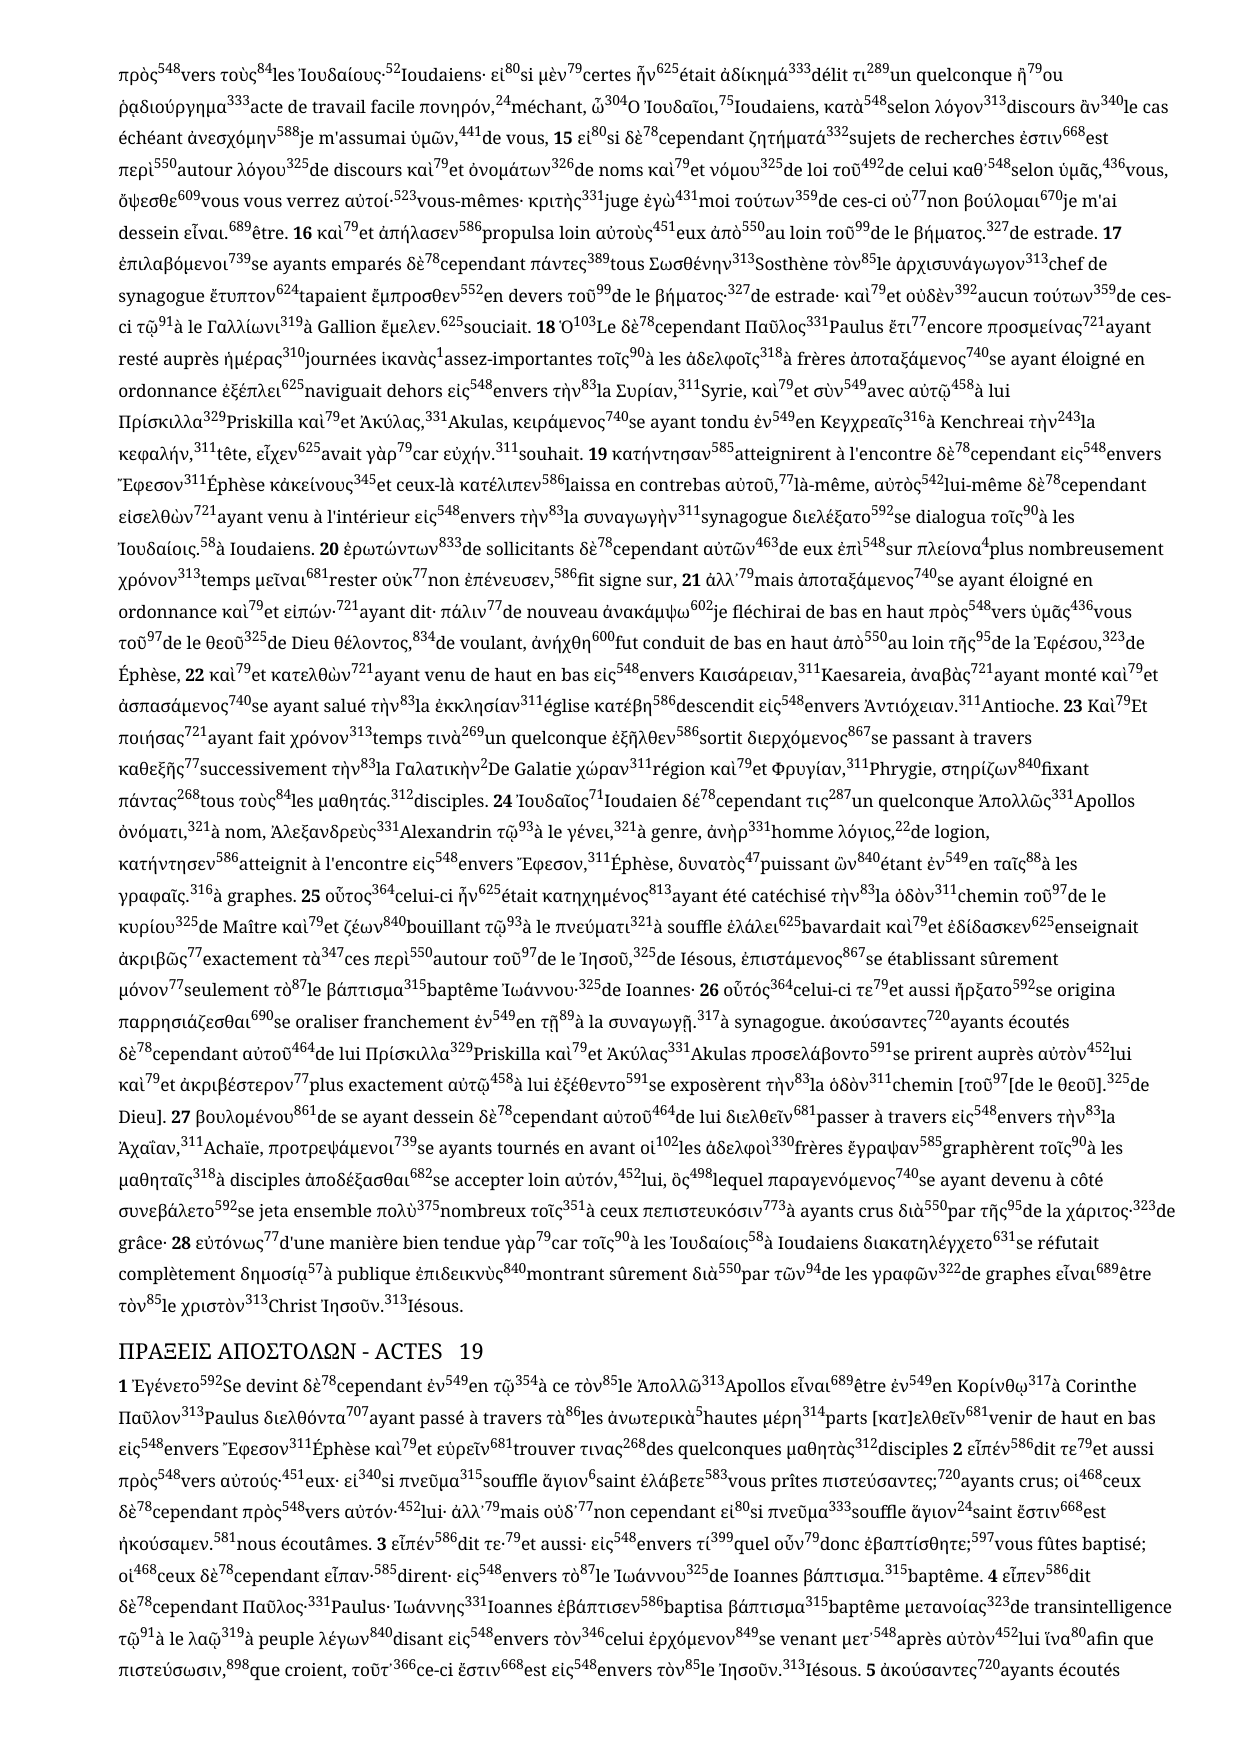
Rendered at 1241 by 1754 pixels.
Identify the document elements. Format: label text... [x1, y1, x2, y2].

text 1 Ἐγένετο592Se devint δὲ78cependant ἐν549en τῷ354à ce τὸν85le Ἀπολλῶ313Apollos εἶναι689être ἐν549en Κορίνθῳ317à Corinthe Παῦλον313Paulus διελθόντα707ayant passé à travers τὰ86les ἀνωτερικὰ5hautes μέρη314parts [κατ]ελθεῖν681venir de haut en bas εἰς548envers Ἔφεσον311Éphèse καὶ79et εὑρεῖν681trouver τινας268des quelconques μαθητὰς312disciples 2 εἶπέν586dit τε79et aussi πρὸς548vers αὐτούς·451eux· εἰ340si πνεῦμα315souffle ἅγιον6saint ἐλάβετε583vous prîtes πιστεύσαντες;720ayants crus; οἱ468ceux δὲ78cependant πρὸς548vers αὐτόν·452lui· ἀλλ᾽79mais οὐδ᾽77non cependant εἰ80si πνεῦμα333souffle ἅγιον24saint ἔστιν668est ἠκούσαμεν.581nous écoutâmes. 3 εἶπέν586dit τε·79et aussi· εἰς548envers τί399quel οὖν79donc ἐβαπτίσθητε;597vous fûtes baptisé; οἱ468ceux δὲ78cependant εἶπαν·585dirent· εἰς548envers τὸ87le Ἰωάννου325de Ioannes βάπτισμα.315baptême. 4 εἶπεν586dit δὲ78cependant Παῦλος·331Paulus· Ἰωάννης331Ioannes ἐβάπτισεν586baptisa βάπτισμα315baptême μετανοίας323de transintelligence τῷ91à le λαῷ319à peuple λέγων840disant εἰς548envers τὸν346celui ἐρχόμενον849se venant μετ᾽548après αὐτὸν452lui ἵνα80afin que πιστεύσωσιν,898que croient, τοῦτ᾽366ce-ci ἔστιν668est εἰς548envers τὸν85le Ἰησοῦν.313Iésous. 5 ἀκούσαντες720ayants écoutés δὲ78cependant ἐβαπτίσθησαν599furent baptisé εἰς548envers τὸ87le ὄνομα315nom τοῦ97de le κυρίου325de Maître Ἰησοῦ,325de Iésous, 6 καὶ79et ἐπιθέντος716de ayant surposé αὐτοῖς457à eux τοῦ97de le Παύλου325de Paulus [τὰς]82[les] χεῖρας310mains ἦλθεν586vint τὸ105le πνεῦμα333souffle τὸ105le ἅγιον24saint ἐπ᾽548sur αὐτούς,451eux, ἐλάλουν624bavardaient τε79et aussi γλώσσαις316à langues καὶ79et ἐπροφήτευον.624prophétisaient. 7 ἦσαν624étaient δὲ78cependant οἱ102les πάντες286tous ἄνδρες330hommes ὡσεὶ77comme si δώδεκα.70douze. 8 Εἰσελθὼν721Ayant venu à l'intérieur δὲ78cependant εἰς548envers τὴν83la συναγωγὴν311synagogue ἐπαρρησιάζετο631se oralisait franchement ἐπὶ548sur μῆνας312mois τρεῖς178trois διαλεγόμενος867se dialoguant καὶ79et πείθων840persuadant [τὰ]86[les] περὶ550autour τῆς95de la βασιλείας323de royauté τοῦ97de le θεοῦ.325de Dieu. 9 ὡς80comme δέ78cependant τινες389des quelconques ἐσκληρύνοντο635étaient durci καὶ79et ἠπείθουν624désobéissaient κακολογοῦντες839discourants en mal τὴν83la ὁδὸν311chemin ἐνώπιον552en devant τοῦ99de le πλήθους,327de multitude, ἀποστὰς721ayant dressé au loin ἀπ᾽550au loin αὐτῶν463de eux ἀφώρισεν586délimita au loin τοὺς84les μαθητὰς312disciples καθ᾽548selon ἡμέραν311journée διαλεγόμενος867se dialoguant ἐν549en τῇ89à la σχολῇ317à école Τυράννου.325de Tyrannos. 10 τοῦτο366ce-ci δὲ78cependant ἐγένετο592se devint ἐπὶ548sur ἔτη314ans δύο,180deux, ὥστε80de sorte que πάντας268tous τοὺς345ceux κατοικοῦντας821établissants maison d'habitation τὴν83la Ἀσίαν311Asie ἀκοῦσαι681écouter τὸν85le λόγον313discours τοῦ97de le κυρίου,325de Maître, Ἰουδαίους52Ioudaiens τε79et aussi καὶ79et Ἕλληνας.312Hellèns. 11 Δυνάμεις310Puissances τε79et aussi οὐ77non τὰς343celles τυχούσας704ayantes obtenues ὁ103le θεὸς331Dieu ἐποίει625faisait διὰ550par τῶν94de les χειρῶν322de mains Παύλου,325de Paulus, 12 ὥστε80de sorte que καὶ77aussi ἐπὶ548sur τοὺς345ceux ἀσθενοῦντας821étants infirme ἀποφέρεσθαι692être porté au loin ἀπὸ550au loin τοῦ97de le χρωτὸς325de peau αὐτοῦ464de lui σουδάρια314petits suaires ἢ79ou σιμικίνθια314jupons en ceinture très court καὶ79et ἀπαλλάσσεσθαι692être débarrassé ἀπ᾽550au loin αὐτῶν463de eux τὰς82les νόσους,310maladies, τά86les τε79et aussi πνεύματα314souffles τὰ86les πονηρὰ5méchants ἐκπορεύεσθαι.690se aller au dehors. 13 Ἐπεχείρησαν585Mirent la main sur δέ78cependant τινες389des quelconques καὶ77aussi τῶν357de ceux περιερχομένων860de se allants autour Ἰουδαίων15de Ioudaiens ἐξορκιστῶν324de exorcistes ὀνομάζειν689nommer ἐπὶ548sur τοὺς345ceux ἔχοντας821ayants τὰ86les πνεύματα314souffles τὰ86les πονηρὰ5méchants τὸ87le ὄνομα315nom τοῦ97de le κυρίου325de Maître Ἰησοῦ325de Iésous λέγοντες·839disants· ὁρκίζω664je fais sermenter ὑμᾶς436vous τὸν85le Ἰησοῦν313Iésous ὃν480lequel Παῦλος331Paulus κηρύσσει.668annonce. 14 ἦσαν624étaient δέ78cependant τινος281de un quelconque Σκευᾶ325de Skeua Ἰουδαίου16de Ioudaien ἀρχιερέως325de chef sacrificateur ἑπτὰ196sept υἱοὶ330fils τοῦτο348ce-ci ποιοῦντες.839faisants. 15 ἀποκριθὲν762ayant été répondu δὲ78cependant τὸ105le πνεῦμα333souffle τὸ105le πονηρὸν24méchant εἶπεν586dit αὐτοῖς·457à eux· τὸν85le [μὲν]79[certes] Ἰησοῦν313Iésous γινώσκω664je connais καὶ79et τὸν85le Παῦλον313Paulus ἐπίσταμαι,670je m'établis sûrement, ὑμεῖς447vous δὲ78cependant τίνες409quels ἐστέ;665vous êtes; 16 καὶ79et ἐφαλόμενος740se ayant bondi sur ὁ103le ἄνθρωπος331être humain ἐπ᾽548sur αὐτοὺς451eux ἐν549en ᾧ486à lequel ἦν625était τὸ105le πνεῦμα333souffle τὸ105le πονηρόν,24méchant, κατακυριεύσας721ayant maîtrisé de haut en bas ἀμφοτέρων383de tous deux ἴσχυσεν586eut la ténacité κατ᾽550contre αὐτῶν463de eux ὥστε80de sorte que γυμνοὺς52nus καὶ79et τετραυματισμένους795ayants étés traumatisés ἐκφυγεῖν681fuir dehors ἐκ550hors τοῦ97de le οἴκου325de maison ἐκείνου.150de celui-là. 17 τοῦτο366ce-ci δὲ78cependant ἐγένετο592se devint γνωστὸν49connu πᾶσιν274à tous Ἰουδαίοις58à Ioudaiens τε79et aussi καὶ79et Ἕλλησιν318à Hellèns τοῖς351à ceux κατοικοῦσιν827à établissants maison d'habitation τὴν83la Ἔφεσον311Éphèse καὶ79et ἐπέπεσεν586tomba dessus φόβος331effroi ἐπὶ548sur πάντας268tous αὐτοὺς451eux καὶ79et ἐμεγαλύνετο636était magnifié τὸ105le ὄνομα333nom τοῦ97de le κυρίου325de Maître Ἰησοῦ.325de Iésous. 18 Πολλοί389Nombreux τε79et aussi τῶν357de ceux πεπιστευκότων777de ayants crus ἤρχοντο630se venaient ἐξομολογούμενοι866se avouants à l'excès καὶ79et ἀναγγέλλοντες839annonçants de bas en haut τὰς82les πράξεις310pratiques αὐτῶν.463de eux. 19 ἱκανοὶ70assez-importants δὲ78cependant τῶν357de ceux τὰ86les περίεργα54travaillés alentour πραξάντων715de ayants pratiqués συνενέγκαντες720ayants étés opportun τὰς242les βίβλους310bibles κατέκαιον624brûlaient complètement ἐνώπιον552en devant πάντων,383de tous, καὶ79et συνεψήφισαν585comptèrent ensemble τὰς82les τιμὰς310valeurs αὐτῶν461de elles καὶ79et εὗρον585trouvèrent ἀργυρίου327de objet d'argent μυριάδας310myriades πέντε.176cinq. 20 Οὕτως77Ainsi κατὰ548selon κράτος315force τοῦ97de le κυρίου325de Maître ὁ103le λόγος331discours ηὔξανεν625croissait καὶ79et ἴσχυεν.625avait la ténacité. 21 Ὡς80Comme δὲ78cependant ἐπληρώθη600fut fait plénitude ταῦτα,365ces-ci, ἔθετο592se posa ὁ103le Παῦλος331Paulus ἐν549en τῷ93à le πνεύματι321à souffle διελθὼν721ayant passé à travers τὴν83la Μακεδονίαν311Macédoine καὶ79et Ἀχαΐαν311Achaïe πορεύεσθαι690se aller εἰς548envers Ἱεροσόλυμα314Ierosoluma εἰπὼν721ayant dit ὅτι80en ce que μετὰ548après τὸ348ce γενέσθαι682se devenir με417moi ἐκεῖ77là δεῖ668attache de lien με417moi καὶ77aussi Ῥώμην311Rome ἰδεῖν.681voir. 22 ἀποστείλας721ayant envoyé δὲ78cependant εἰς548envers τὴν83la Μακεδονίαν311Macédoine δύο52deux τῶν357de ceux διακονούντων833de servants αὐτῷ,458à lui, Τιμόθεον313Timotheos καὶ79et Ἔραστον,313Érastos, αὐτὸς469lui ἐπέσχεν586eut sur χρόνον313temps εἰς548envers τὴν83la Ἀσίαν.311Asie. 23 Ἐγένετο592Se devint δὲ78cependant κατὰ548selon τὸν85le καιρὸν313moment ἐκεῖνον138celui-là τάραχος331trouble οὐκ77non ὀλίγος390peu περὶ550autour τῆς95de la ὁδοῦ.323de chemin. 24 Δημήτριος331Démétrios γάρ79car τις287un quelconque ὀνόματι,321à nom, ἀργυροκόπος,331batteur d’argent, ποιῶν840faisant ναοὺς312temples ἀργυροῦς3argentés Ἀρτέμιδος323de Artémis παρείχετο631se fournissait τοῖς90à les τεχνίταις318à techniciens οὐκ77non ὀλίγην267peu ἐργασίαν,311travaillance, 25 οὓς479lesquels συναθροίσας721ayant réuni ensemble καὶ77aussi τοὺς84les περὶ548autour τὰ86les τοιαῦτα347tels ἐργάτας312travailleurs εἶπεν·586dit· ἄνδρες,336hommes, ἐπίστασθε671vous vous établissez sûrement ὅτι80en ce que ἐκ550hors ταύτης148de celle-ci τῆς95de la ἐργασίας323de travaillance ἡ101la εὐπορία329prospérité ἡμῖν419à nous ἐστιν668est 26 καὶ79et θεωρεῖτε665vous observez καὶ79et ἀκούετε665vous écoutez ὅτι80en ce que οὐ77non μόνον77seulement Ἐφέσου323de Éphèse ἀλλὰ79mais σχεδὸν77presque πάσης279de toute τῆς95de la Ἀσίας323de Asie ὁ103le Παῦλος331Paulus οὗτος156celui-ci πείσας721ayant persuadé μετέστησεν586déplaça ἱκανὸν4assez-important ὄχλον313foule λέγων840disant ὅτι80en ce que οὐκ77non εἰσὶν667sont θεοὶ330dieux οἱ363ceux διὰ550par χειρῶν322de mains γινόμενοι.866se devenants. 27 οὐ77non μόνον77seulement δὲ78cependant τοῦτο366ce-ci κινδυνεύει668risque ἡμῖν419à nous τὸ87le μέρος315part εἰς548envers ἀπελεγμὸν313reproche loin ἐλθεῖν681venir ἀλλὰ79mais καὶ77aussi τὸ87le τῆς95de la μεγάλης14de grande θεᾶς323de déesse Ἀρτέμιδος323de Artémis ἱερὸν315sanctuaire εἰς548envers οὐθὲν375aucun λογισθῆναι,683être calculé, μέλλειν689imminer τε79et aussi καὶ77aussi καθαιρεῖσθαι692être saisi du haut vers le bas τῆς95de la μεγαλειότητος323de magnificence αὐτῆς462de elle ἣν478laquelle ὅλη285toute entière ἡ101la Ἀσία329Asie καὶ79et ἡ101la οἰκουμένη329écoumène σέβεται.674se vénère. 28 Ἀκούσαντες720Ayants écoutés δὲ78cependant καὶ79et γενόμενοι739se ayants devenus πλήρεις46de plénitudes θυμοῦ325de fureur ἔκραζον624croassaient λέγοντες·839disants· μεγάλη45grande ἡ101la Ἄρτεμις329Artémis Ἐφεσίων.64de Éphésiens. 29 καὶ79et ἐπλήσθη600fut rempli ἡ101la πόλις329cité τῆς95de la συγχύσεως,323de confusion, ὥρμησάν585ruèrent τε79et aussi ὁμοθυμαδὸν77en même fureur εἰς548envers τὸ87le θέατρον315théâtre συναρπάσαντες720ayants ravis avec Γάϊον313Gaios καὶ79et Ἀρίσταρχον313Aristarque Μακεδόνας,312Macédoniens, συνεκδήμους312compagnons de voyage Παύλου.325de Paulus. 30 Παύλου325de Paulus δὲ78cependant βουλομένου861de se ayant dessein εἰσελθεῖν681venir à l'intérieur εἰς548envers τὸν85le δῆμον313population οὐκ77non εἴων624concédaient αὐτὸν452lui οἱ102les μαθηταί·330disciples· 31 τινὲς286des quelconques δὲ78cependant καὶ77aussi τῶν96de les Ἀσιαρχῶν,324de Asiarques, ὄντες839étants αὐτῷ458à lui φίλοι,46amis, πέμψαντες720ayants mandés πρὸς548vers αὐτὸν452lui παρεκάλουν624appelaient à côté μὴ77ne pas δοῦναι681donner ἑαυτὸν528lui-même εἰς548envers τὸ87le θέατρον.315théâtre. 32 ἄλλοι389autres μὲν77certes οὖν79donc ἄλλο375autre τι271un quelconque ἔκραζον·624croassaient· ἦν625était γὰρ79car ἡ101la ἐκκλησία329église συγκεχυμένη811ayante étée versée ensemble dans la confusion καὶ79et οἱ102les πλείους389plus nombreusement οὐκ77non ᾔδεισαν658avaient su τίνος407de quel ἕνεκα552à cause συνεληλύθεισαν.658avaient venus ensemble. 33 ἐκ550hors δὲ78cependant τοῦ97de le ὄχλου325de foule συνεβίβασαν585concilièrent Ἀλέξανδρον,313Alexandre, προβαλόντων715de ayants jetés devant αὐτὸν452lui τῶν96de les Ἰουδαίων·64de Ioudaiens· ὁ103le δὲ78cependant Ἀλέξανδρος331Alexandre κατασείσας721ayant secoué de haut en bas τὴν243la χεῖρα311main ἤθελεν625voulait ἀπολογεῖσθαι690se apologiser τῷ91à le δήμῳ.319à population. 34 ἐπιγνόντες720ayants reconnus δὲ78cependant ὅτι80en ce que Ἰουδαῖός47Ioudaien ἐστιν,668est, φωνὴ329son de voix ἐγένετο592se devint μία69une ἐκ550hors πάντων383de tous ὡς77comme ἐπὶ548sur ὥρας310heures δύο176deux κραζόντων·833de croassants· μεγάλη285grande ἡ101la Ἄρτεμις329Artémis Ἐφεσίων.64de Éphésiens. 35 Καταστείλας721Ayant équipé de haut en bas δὲ78cependant ὁ103le γραμματεὺς331lettré τὸν85le ὄχλον313foule φησίν·668déclare· ἄνδρες336hommes Ἐφέσιοι,75Éphésiens, τίς410quel γάρ79car ἐστιν668est ἀνθρώπων324de êtres humains ὃς498lequel οὐ77non γινώσκει668connaît τὴν83la Ἐφεσίων64de Éphésiens πόλιν311cité νεωκόρον313néocore οὖσαν820étante τῆς95de la μεγάλης14de grande Ἀρτέμιδος323de Artémis καὶ79et τοῦ99de le διοπετοῦς;67de tombée de Zeus; 36 ἀναντιρρήτων43de incontestables οὖν79donc ὄντων835de étants τούτων359de ces-ci δέον842attachant de lien ἐστὶν668est ὑμᾶς436vous κατεσταλμένους795ayants étés équipés de haut en bas ὑπάρχειν689subsister καὶ79et μηδὲν375pas un προπετὲς55tombant en avant πράσσειν.689pratiquer. 37 ἠγάγετε583vous conduisîtes γὰρ79car τοὺς84les ἄνδρας312hommes τούτους137ceux-ci οὔτε79ni ἱεροσύλους52voleurs sacrilèges de temples οὔτε79ni βλασφημοῦντας821blasphémants τὴν83la θεὸν311déesse ἡμῶν.423de nous. 38 εἰ80si μὲν79certes οὖν79donc Δημήτριος331Démétrios καὶ79et οἱ102les σὺν549avec αὐτῷ458à lui τεχνῖται330techniciens ἔχουσιν667ont πρός548vers τινα373un quelconque λόγον,313discours, ἀγοραῖοι70appartenants aux agoras ἄγονται679sont conduits καὶ79et ἀνθύπατοί330proconsuls εἰσιν,667sont, ἐγκαλείτωσαν571appellent en accusation ἀλλήλοις.502à les uns les autres. 39 εἰ80si δέ78cependant τι375un quelconque περὶ550autour ἑτέρων383de autres-différents ἐπιζητεῖτε,665vous cherchez davantage, ἐν549en τῇ89à la ἐννόμῳ8à dans la loi ἐκκλησίᾳ317à église ἐπιλυθήσεται.619sera expliqué. 40 καὶ77aussi γὰρ79car κινδυνεύομεν663nous risquons ἐγκαλεῖσθαι692être appelé en accusation στάσεως323de dressement περὶ550autour τῆς356de celle σήμερον,77aujourd'hui, μηδενὸς386de pas un αἰτίου67de auteur ὑπάρχοντος836de subsistant περὶ550autour οὗ494de lequel [οὐ]77[non] δυνησόμεθα607nous nous pourrons ἀποδοῦναι681redonner λόγον313discours περὶ550autour τῆς95de la συστροφῆς323de torsion ensemble ταύτης.148de celle-ci. καὶ79et ταῦτα347ces-ci εἰπὼν721ayant dit ἀπέλυσεν586délia au loin τὴν83la ἐκκλησίαν.311église. [118, 1370, 1181, 1682]
text 1 Μετὰ548Après ταῦτα347ces-ci χωρισθεὶς760ayant été séparé ἐκ550hors τῶν94de les Ἀθηνῶν322de Athènes ἦλθεν586vint εἰς548envers Κόρινθον.311Corinthe. 2 καὶ79et εὑρών721ayant trouvé τινα269un quelconque Ἰουδαῖον53Ioudaien ὀνόματι321à nom Ἀκύλαν,313Akulas, Ποντικὸν32Pontique τῷ93à le γένει321à genre προσφάτως77récemment ἐληλυθότα770ayant venu ἀπὸ550au loin τῆς95de la Ἰταλίας323de Italie καὶ79et Πρίσκιλλαν311Priskilla γυναῖκα311femme αὐτοῦ,464de lui, διὰ548par le fait de τὸ348ce διατεταχέναι686avoir ordonné au-travers Κλαύδιον313Claudius χωρίζεσθαι692être séparé πάντας268tous τοὺς84les Ἰουδαίους52Ioudaiens ἀπὸ550au loin τῆς95de la Ῥώμης,323de Rome, προσῆλθεν586vint vers αὐτοῖς457à eux 3 καὶ79et διὰ548par le fait de τὸ87le ὁμότεχνον34même technicité εἶναι689être ἔμενεν625restait παρ᾽549à côté αὐτοῖς,457à eux, καὶ79et ἠργάζοντο·630se mettaient au travail· ἦσαν624étaient γὰρ79car σκηνοποιοὶ330faiseurs de tentes τῇ89à la τέχνῃ.317à technicité. 4 Διελέγετο631Se dialoguait δὲ78cependant ἐν549en τῇ89à la συναγωγῇ317à synagogue κατὰ548selon πᾶν271tout σάββατον315sabbat ἔπειθέν625persuadait τε79et aussi Ἰουδαίους52Ioudaiens καὶ79et Ἕλληνας.312Hellèns. 5 Ὡς80Comme δὲ78cependant κατῆλθον585vinrent de haut en bas ἀπὸ550au loin τῆς95de la Μακεδονίας323de Macédoine ὅ103le τε79et aussi Σιλᾶς331Silas καὶ79et ὁ103le Τιμόθεος,331Timotheos, συνείχετο636était tenu ensemble τῷ91à le λόγῳ319à discours ὁ103le Παῦλος331Paulus διαμαρτυρόμενος867se passant témoignage τοῖς90à les Ἰουδαίοις58à Ioudaiens εἶναι689être τὸν85le χριστὸν313Christ Ἰησοῦν.313Iésous. 6 ἀντιτασσομένων860de se ordonnançants contre δὲ78cependant αὐτῶν463de eux καὶ79et βλασφημούντων833de blasphémants ἐκτιναξάμενος740se ayant secoué dehors τὰ246les ἱμάτια314himations εἶπεν586dit πρὸς548vers αὐτούς·451eux· τὸ105le αἷμα333sang ὑμῶν441de vous ἐπὶ548sur τὴν83la κεφαλὴν311tête ὑμῶν·441de vous· καθαρὸς47pur ἐγὼ431moi ἀπὸ550au loin τοῦ358de celui νῦν77maintenant εἰς548envers τὰ86les ἔθνη314ethnies πορεύσομαι.608je m'irai. 7 καὶ79et μεταβὰς721ayant dépassé ἐκεῖθεν77de là εἰσῆλθεν586vint à l'intérieur εἰς548envers οἰκίαν311maison d'habitation τινὸς384de un quelconque ὀνόματι321à nom Τιτίου325de Titius Ἰούστου325de Ioustos σεβομένου861de se vénérant τὸν85le θεόν,313Dieu, οὗ492de lequel ἡ101la οἰκία329maison d'habitation ἦν625était συνομοροῦσα838étante limitrophe avec τῇ89à la συναγωγῇ.317à synagogue. 8 Κρίσπος331Krispos δὲ78cependant ὁ103le ἀρχισυνάγωγος331chef de synagogue ἐπίστευσεν586crut τῷ91à le κυρίῳ319à Maître σὺν549avec ὅλῳ275à tout entier τῷ91à le οἴκῳ319à maison αὐτοῦ,464de lui, καὶ79et πολλοὶ389nombreux τῶν96de les Κορινθίων324de Corinthiens ἀκούοντες839écoutants ἐπίστευον624croyaient καὶ79et ἐβαπτίζοντο.635étaient baptisé. 9 Εἶπεν586Dit δὲ78cependant ὁ103le κύριος331Maître ἐν549en νυκτὶ317à nuit δι᾽550par ὁράματος327de vision τῷ91à le Παύλῳ·319à Paulus· μὴ79ne pas φοβοῦ,574te effraie, ἀλλὰ79mais λάλει570bavarde καὶ79et μὴ77ne pas σιωπήσῃς,897que tu silences, 10 διότι80parce que ἐγώ431moi εἰμι664je suis μετὰ550avec σοῦ442de toi καὶ79et οὐδεὶς390aucun ἐπιθήσεταί612se surposera σοι439à toi τοῦ360de ce κακῶσαί681faire du mal σε,437toi, διότι80parce que λαός331peuple ἐστίν668est μοι420à moi πολὺς390nombreux ἐν549en τῇ89à la πόλει317à cité ταύτῃ.142à celle-ci. 11 Ἐκάθισεν586Assit δὲ78cependant ἐνιαυτὸν313année καὶ79et μῆνας312mois ἓξ178six διδάσκων840enseignant ἐν549en αὐτοῖς457à eux τὸν85le λόγον313discours τοῦ97de le θεοῦ.325de Dieu. 12 Γαλλίωνος325de Gallion δὲ78cependant ἀνθυπάτου325de proconsul ὄντος834de étant τῆς95de la Ἀχαΐας323de Achaïe κατεπέστησαν585présentèrent contre ὁμοθυμαδὸν77en même fureur οἱ102les Ἰουδαῖοι70Ioudaiens τῷ91à le Παύλῳ319à Paulus καὶ79et ἤγαγον585conduisirent αὐτὸν452lui ἐπὶ548sur τὸ87le βῆμα315estrade 13 λέγοντες839disants ὅτι80en ce que παρὰ548à côté τὸν85le νόμον313loi ἀναπείθει668persuade de bas en haut οὗτος364celui-ci τοὺς84les ἀνθρώπους312êtres humains σέβεσθαι690se vénérer τὸν85le θεόν.313Dieu. 14 μέλλοντος834de imminant δὲ78cependant τοῦ97de le Παύλου325de Paulus ἀνοίγειν689ouvrir τὸ247le στόμα315bouche εἶπεν586dit ὁ103le Γαλλίων331Gallion πρὸς548vers τοὺς84les Ἰουδαίους·52Ioudaiens· εἰ80si μὲν79certes ἦν625était ἀδίκημά333délit τι289un quelconque ἢ79ou ῥᾳδιούργημα333acte de travail facile πονηρόν,24méchant, ὦ304O Ἰουδαῖοι,75Ioudaiens, κατὰ548selon λόγον313discours ἂν340le cas échéant ἀνεσχόμην588je m'assumai ὑμῶν,441de vous, 15 εἰ80si δὲ78cependant ζητήματά332sujets de recherches ἐστιν668est περὶ550autour λόγου325de discours καὶ79et ὀνομάτων326de noms καὶ79et νόμου325de loi τοῦ492de celui καθ᾽548selon ὑμᾶς,436vous, ὄψεσθε609vous vous verrez αὐτοί·523vous-mêmes· κριτὴς331juge ἐγὼ431moi τούτων359de ces-ci οὐ77non βούλομαι670je m'ai dessein εἶναι.689être. 16 καὶ79et ἀπήλασεν586propulsa loin αὐτοὺς451eux ἀπὸ550au loin τοῦ99de le βήματος.327de estrade. 17 ἐπιλαβόμενοι739se ayants emparés δὲ78cependant πάντες389tous Σωσθένην313Sosthène τὸν85le ἀρχισυνάγωγον313chef de synagogue ἔτυπτον624tapaient ἔμπροσθεν552en devers τοῦ99de le βήματος·327de estrade· καὶ79et οὐδὲν392aucun τούτων359de ces-ci τῷ91à le Γαλλίωνι319à Gallion ἔμελεν.625souciait. 18 Ὁ103Le δὲ78cependant Παῦλος331Paulus ἔτι77encore προσμείνας721ayant resté auprès ἡμέρας310journées ἱκανὰς1assez-importantes τοῖς90à les ἀδελφοῖς318à frères ἀποταξάμενος740se ayant éloigné en ordonnance ἐξέπλει625naviguait dehors εἰς548envers τὴν83la Συρίαν,311Syrie, καὶ79et σὺν549avec αὐτῷ458à lui Πρίσκιλλα329Priskilla καὶ79et Ἀκύλας,331Akulas, κειράμενος740se ayant tondu ἐν549en Κεγχρεαῖς316à Kenchreai τὴν243la κεφαλήν,311tête, εἶχεν625avait γὰρ79car εὐχήν.311souhait. 19 κατήντησαν585atteignirent à l'encontre δὲ78cependant εἰς548envers Ἔφεσον311Éphèse κἀκείνους345et ceux-là κατέλιπεν586laissa en contrebas αὐτοῦ,77là-même, αὐτὸς542lui-même δὲ78cependant εἰσελθὼν721ayant venu à l'intérieur εἰς548envers τὴν83la συναγωγὴν311synagogue διελέξατο592se dialogua τοῖς90à les Ἰουδαίοις.58à Ioudaiens. 20 ἐρωτώντων833de sollicitants δὲ78cependant αὐτῶν463de eux ἐπὶ548sur πλείονα4plus nombreusement χρόνον313temps μεῖναι681rester οὐκ77non ἐπένευσεν,586fit signe sur, 21 ἀλλ᾽79mais ἀποταξάμενος740se ayant éloigné en ordonnance καὶ79et εἰπών·721ayant dit· πάλιν77de nouveau ἀνακάμψω602je fléchirai de bas en haut πρὸς548vers ὑμᾶς436vous τοῦ97de le θεοῦ325de Dieu θέλοντος,834de voulant, ἀνήχθη600fut conduit de bas en haut ἀπὸ550au loin τῆς95de la Ἐφέσου,323de Éphèse, 22 καὶ79et κατελθὼν721ayant venu de haut en bas εἰς548envers Καισάρειαν,311Kaesareia, ἀναβὰς721ayant monté καὶ79et ἀσπασάμενος740se ayant salué τὴν83la ἐκκλησίαν311église κατέβη586descendit εἰς548envers Ἀντιόχειαν.311Antioche. 23 Καὶ79Et ποιήσας721ayant fait χρόνον313temps τινὰ269un quelconque ἐξῆλθεν586sortit διερχόμενος867se passant à travers καθεξῆς77successivement τὴν83la Γαλατικὴν2De Galatie χώραν311région καὶ79et Φρυγίαν,311Phrygie, στηρίζων840fixant πάντας268tous τοὺς84les μαθητάς.312disciples. 24 Ἰουδαῖος71Ioudaien δέ78cependant τις287un quelconque Ἀπολλῶς331Apollos ὀνόματι,321à nom, Ἀλεξανδρεὺς331Alexandrin τῷ93à le γένει,321à genre, ἀνὴρ331homme λόγιος,22de logion, κατήντησεν586atteignit à l'encontre εἰς548envers Ἔφεσον,311Éphèse, δυνατὸς47puissant ὢν840étant ἐν549en ταῖς88à les γραφαῖς.316à graphes. 25 οὗτος364celui-ci ἦν625était κατηχημένος813ayant été catéchisé τὴν83la ὁδὸν311chemin τοῦ97de le κυρίου325de Maître καὶ79et ζέων840bouillant τῷ93à le πνεύματι321à souffle ἐλάλει625bavardait καὶ79et ἐδίδασκεν625enseignait ἀκριβῶς77exactement τὰ347ces περὶ550autour τοῦ97de le Ἰησοῦ,325de Iésous, ἐπιστάμενος867se établissant sûrement μόνον77seulement τὸ87le βάπτισμα315baptême Ἰωάννου·325de Ioannes· 26 οὗτός364celui-ci τε79et aussi ἤρξατο592se origina παρρησιάζεσθαι690se oraliser franchement ἐν549en τῇ89à la συναγωγῇ.317à synagogue. ἀκούσαντες720ayants écoutés δὲ78cependant αὐτοῦ464de lui Πρίσκιλλα329Priskilla καὶ79et Ἀκύλας331Akulas προσελάβοντο591se prirent auprès αὐτὸν452lui καὶ79et ἀκριβέστερον77plus exactement αὐτῷ458à lui ἐξέθεντο591se exposèrent τὴν83la ὁδὸν311chemin [τοῦ97[de le θεοῦ].325de Dieu]. 27 βουλομένου861de se ayant dessein δὲ78cependant αὐτοῦ464de lui διελθεῖν681passer à travers εἰς548envers τὴν83la Ἀχαΐαν,311Achaïe, προτρεψάμενοι739se ayants tournés en avant οἱ102les ἀδελφοὶ330frères ἔγραψαν585graphèrent τοῖς90à les μαθηταῖς318à disciples ἀποδέξασθαι682se accepter loin αὐτόν,452lui, ὃς498lequel παραγενόμενος740se ayant devenu à côté συνεβάλετο592se jeta ensemble πολὺ375nombreux τοῖς351à ceux πεπιστευκόσιν773à ayants crus διὰ550par τῆς95de la χάριτος·323de grâce· 28 εὐτόνως77d'une manière bien tendue γὰρ79car τοῖς90à les Ἰουδαίοις58à Ioudaiens διακατηλέγχετο631se réfutait complètement δημοσίᾳ57à publique ἐπιδεικνὺς840montrant sûrement διὰ550par τῶν94de les γραφῶν322de graphes εἶναι689être τὸν85le χριστὸν313Christ Ἰησοῦν.313Iésous. [118, 59, 1181, 1317]
text ΠΡΑΞΕΙΣ ΑΠΟΣΤΟΛΩΝ - ACTES 19 [118, 1336, 1181, 1366]
